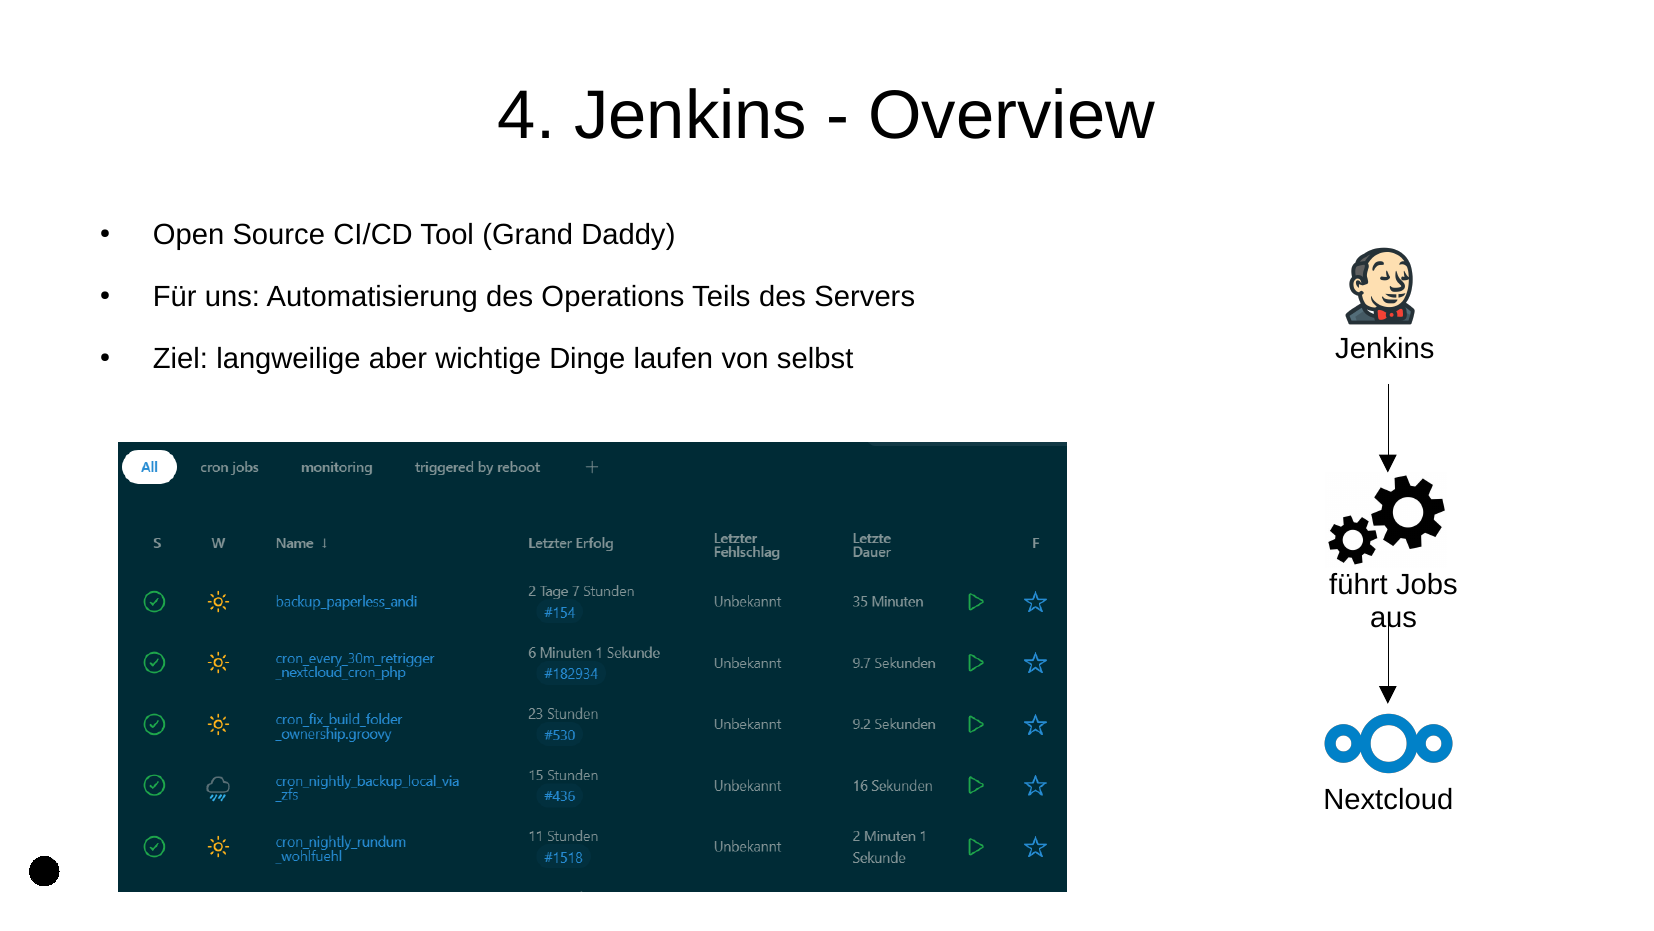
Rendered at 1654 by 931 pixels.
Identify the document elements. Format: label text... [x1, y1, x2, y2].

picture [860, 535, 870, 542]
picture [328, 463, 337, 471]
picture [1314, 703, 1463, 775]
picture [288, 542, 296, 547]
picture [560, 542, 569, 547]
picture [503, 462, 512, 471]
picture [444, 466, 456, 471]
title 4. Jenkins - Overview [82, 37, 1571, 193]
text_box [29, 856, 60, 886]
picture [726, 547, 731, 556]
picture [242, 462, 247, 471]
picture [721, 535, 731, 542]
text_box Jenkins [1320, 324, 1469, 384]
picture [548, 648, 554, 657]
picture [741, 535, 755, 542]
picture [880, 597, 886, 606]
picture [1325, 472, 1447, 561]
text_box führt Jobs aus [1305, 561, 1483, 642]
list Open Source CI/CD Tool (Grand Daddy) Für uns: Automatisierung des Operations Teils des Servers Ziel: langweilige aber wichtige Dinge laufen von selbst [82, 217, 1571, 886]
picture [123, 451, 176, 483]
picture [590, 538, 595, 547]
picture [650, 647, 654, 657]
picture [304, 542, 313, 547]
picture [734, 547, 742, 556]
picture [1334, 240, 1426, 324]
text_box Nextcloud [1308, 775, 1486, 857]
